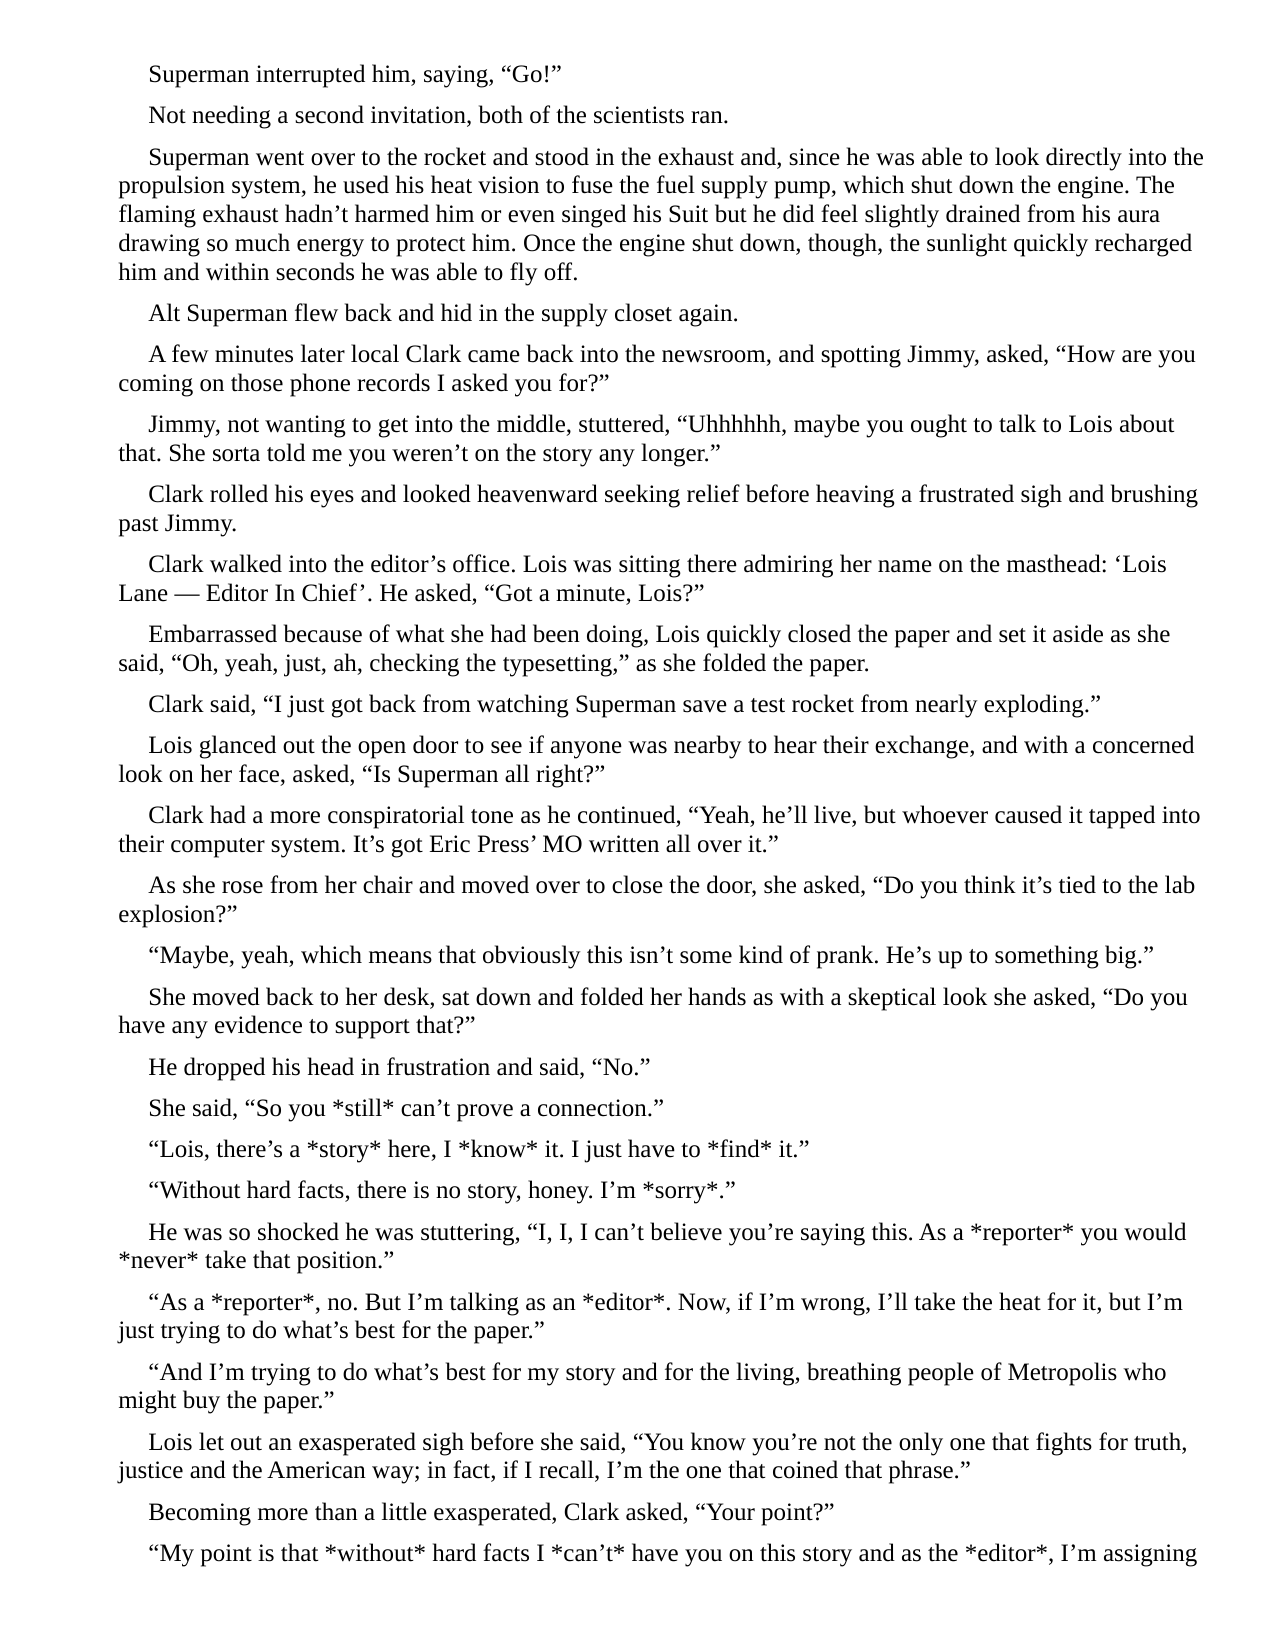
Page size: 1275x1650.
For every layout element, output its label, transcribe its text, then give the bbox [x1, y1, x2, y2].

text Becoming more than a little exasperated, Clark asked, “Your point?” [118, 1497, 1216, 1525]
text As she rose from her chair and moved over to close the door, she asked, “Do you think it’s tied to the lab explosion?” [118, 870, 1216, 928]
text “My point is that *without* hard facts I *can’t* have you on this story and as the *editor*, I’m assigning [118, 1538, 1216, 1567]
text Not needing a second invitation, both of the scientists ran. [118, 100, 1216, 129]
text She moved back to her desk, sat down and folded her hands as with a skeptical look she asked, “Do you have any evidence to support that?” [118, 982, 1216, 1039]
text “Maybe, yeah, which means that obviously this isn’t some kind of prank. He’s up to something big.” [118, 940, 1216, 969]
text Superman interrupted him, saying, “Go!” [118, 59, 1216, 88]
text Clark said, “I just got back from watching Superman save a test rocket from nearly exploding.” [118, 689, 1216, 718]
text Alt Superman flew back and hid in the supply closet again. [118, 298, 1216, 327]
text Lois glanced out the open door to see if anyone was nearby to hear their exchange, and with a concerned look on her face, asked, “Is Superman all right?” [118, 730, 1216, 788]
text He dropped his head in frustration and said, “No.” [118, 1052, 1216, 1080]
text Jimmy, not wanting to get into the middle, stuttered, “Uhhhhhh, maybe you ought to talk to Lois about that. She sorta told me you weren’t on the story any longer.” [118, 409, 1216, 467]
text He was so shocked he was stuttering, “I, I, I can’t believe you’re saying this. As a *reporter* you would *never* take that position.” [118, 1217, 1216, 1274]
text She said, “So you *still* can’t prove a connection.” [118, 1093, 1216, 1122]
text Clark rolled his eyes and looked heavenward seeking relief before heaving a frustrated sigh and brushing past Jimmy. [118, 479, 1216, 537]
text “Lois, there’s a *story* here, I *know* it. I just have to *find* it.” [118, 1134, 1216, 1163]
text Embarrassed because of what she had been doing, Lois quickly closed the paper and set it aside as she said, “Oh, yeah, just, ah, checking the typesetting,” as she folded the paper. [118, 619, 1216, 677]
text “Without hard facts, there is no story, honey. I’m *sorry*.” [118, 1175, 1216, 1204]
text Superman went over to the rocket and stood in the exhaust and, since he was able to look directly into the propulsion system, he used his heat vision to fuse the fuel supply pump, which shut down the engine. The flaming exhaust hadn’t harmed him or even singed his Suit but he did feel slightly drained from his aura drawing so much energy to protect him. Once the engine shut down, though, the sunlight quickly recharged him and within seconds he was able to fly off. [118, 142, 1216, 285]
text Lois let out an exasperated sigh before she said, “You know you’re not the only one that fights for truth, justice and the American way; in fact, if I recall, I’m the one that coined that phrase.” [118, 1427, 1216, 1484]
text A few minutes later local Clark came back into the newsroom, and spotting Jimmy, asked, “How are you coming on those phone records I asked you for?” [118, 339, 1216, 397]
text “And I’m trying to do what’s best for my story and for the living, breathing people of Metropolis who might buy the paper.” [118, 1357, 1216, 1414]
text Clark walked into the editor’s office. Lois was sitting there admiring her name on the masthead: ‘Lois Lane — Editor In Chief’. He asked, “Got a minute, Lois?” [118, 549, 1216, 607]
text “As a *reporter*, no. But I’m talking as an *editor*. Now, if I’m wrong, I’ll take the heat for it, but I’m just trying to do what’s best for the paper.” [118, 1287, 1216, 1344]
text Clark had a more conspiratorial tone as he continued, “Yeah, he’ll live, but whoever caused it tapped into their computer system. It’s got Eric Press’ MO written all over it.” [118, 800, 1216, 858]
